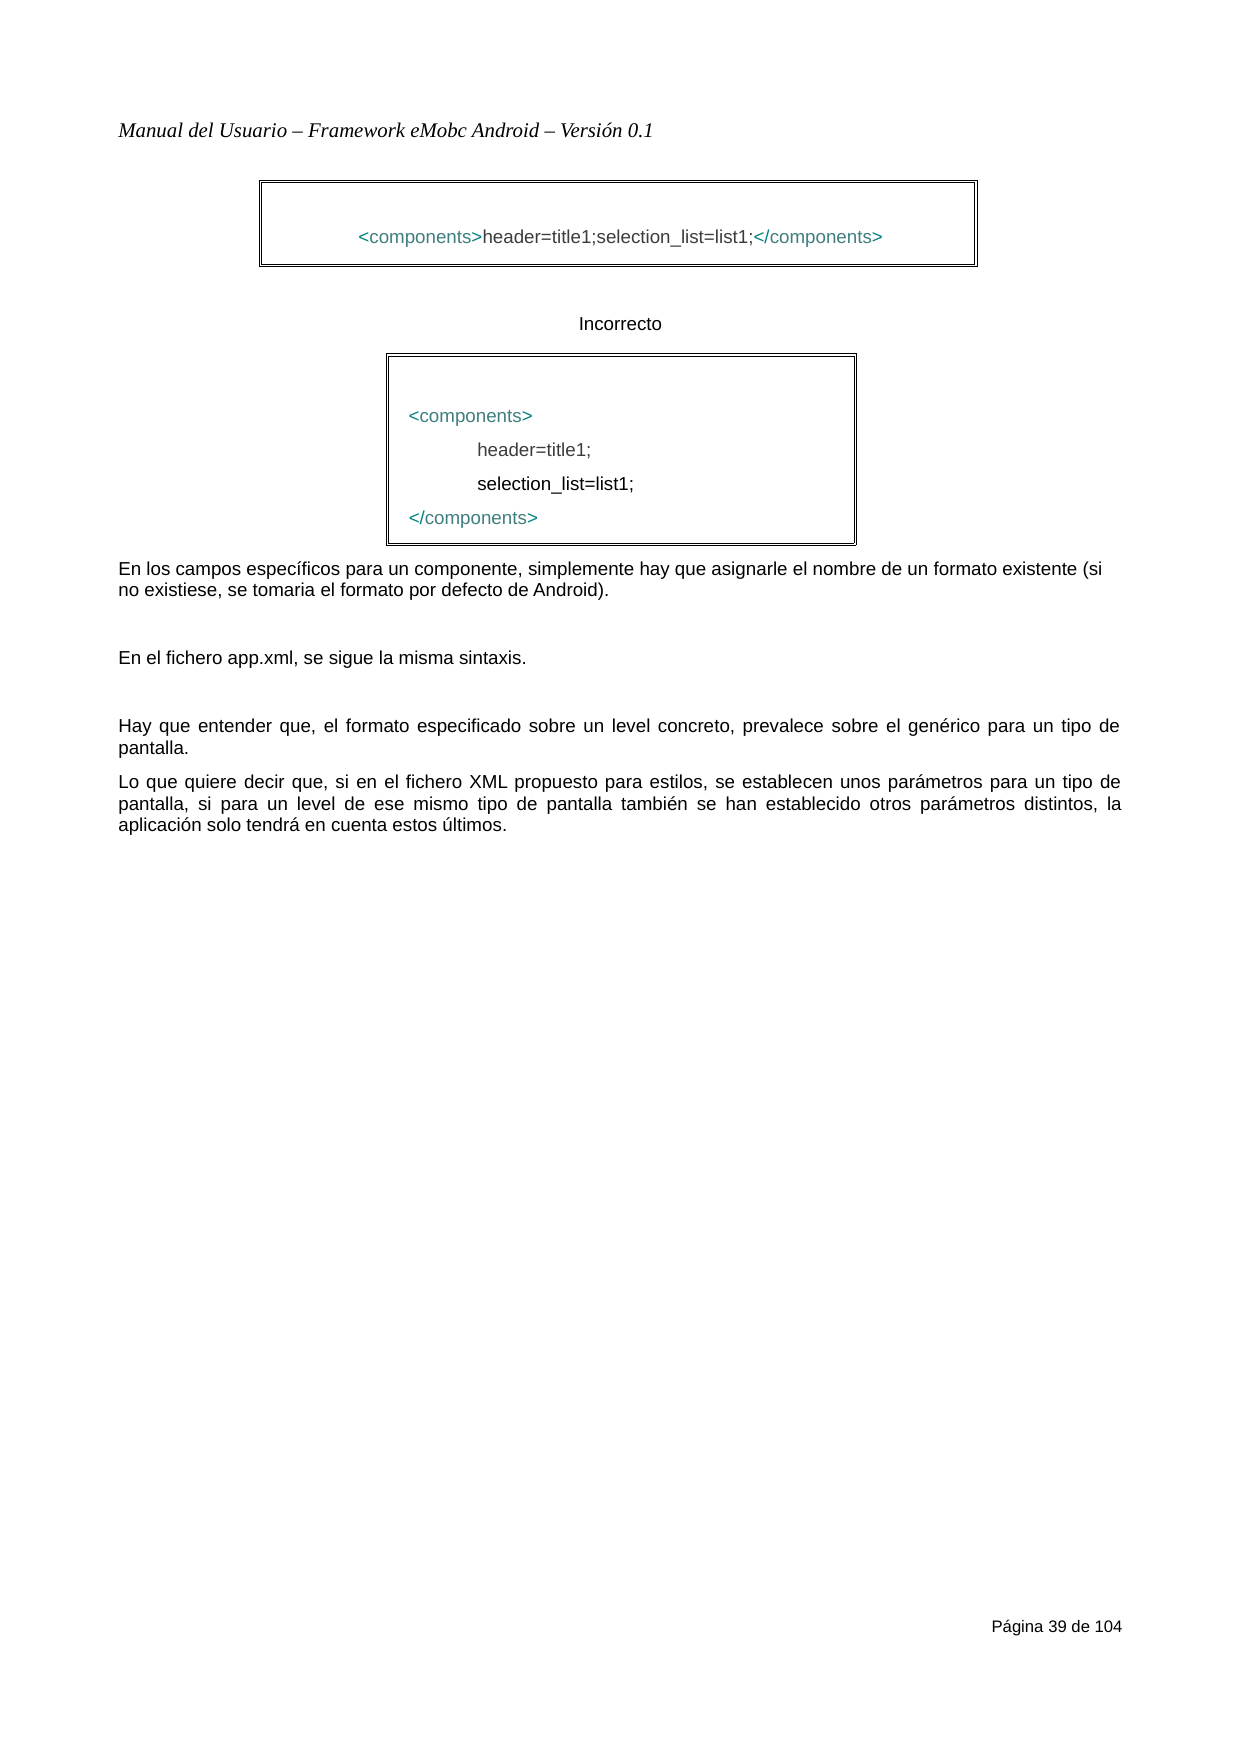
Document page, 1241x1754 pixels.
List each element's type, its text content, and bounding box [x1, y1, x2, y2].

text Hay que entender que, el formato especificado sobre un level concreto, prevalece sobre el genérico para un tipo de pantalla. [118, 715, 1122, 758]
list selection_list=list1; [403, 473, 839, 494]
text En el fichero app.xml, se sigue la misma sintaxis. [118, 647, 1122, 668]
text En los campos específicos para un componente, simplemente hay que asignarle el nombre de un formato existente (si no existiese, se tomaria el formato por defecto de Android). [118, 347, 1122, 600]
text Incorrecto [118, 313, 1122, 334]
list header=title1; [403, 439, 839, 460]
text Lo que quiere decir que, si en el fichero XML propuesto para estilos, se establecen unos parámetros para un tipo de pantalla, si para un level de ese mismo tipo de pantalla también se han establecido otros parámetros distintos, la aplicación solo tendrá en cuenta estos últimos. [118, 771, 1122, 835]
list <components> [403, 404, 839, 426]
list <components>header=title1;selection_list=list1;</components> [276, 226, 960, 247]
list </components> [403, 507, 839, 528]
